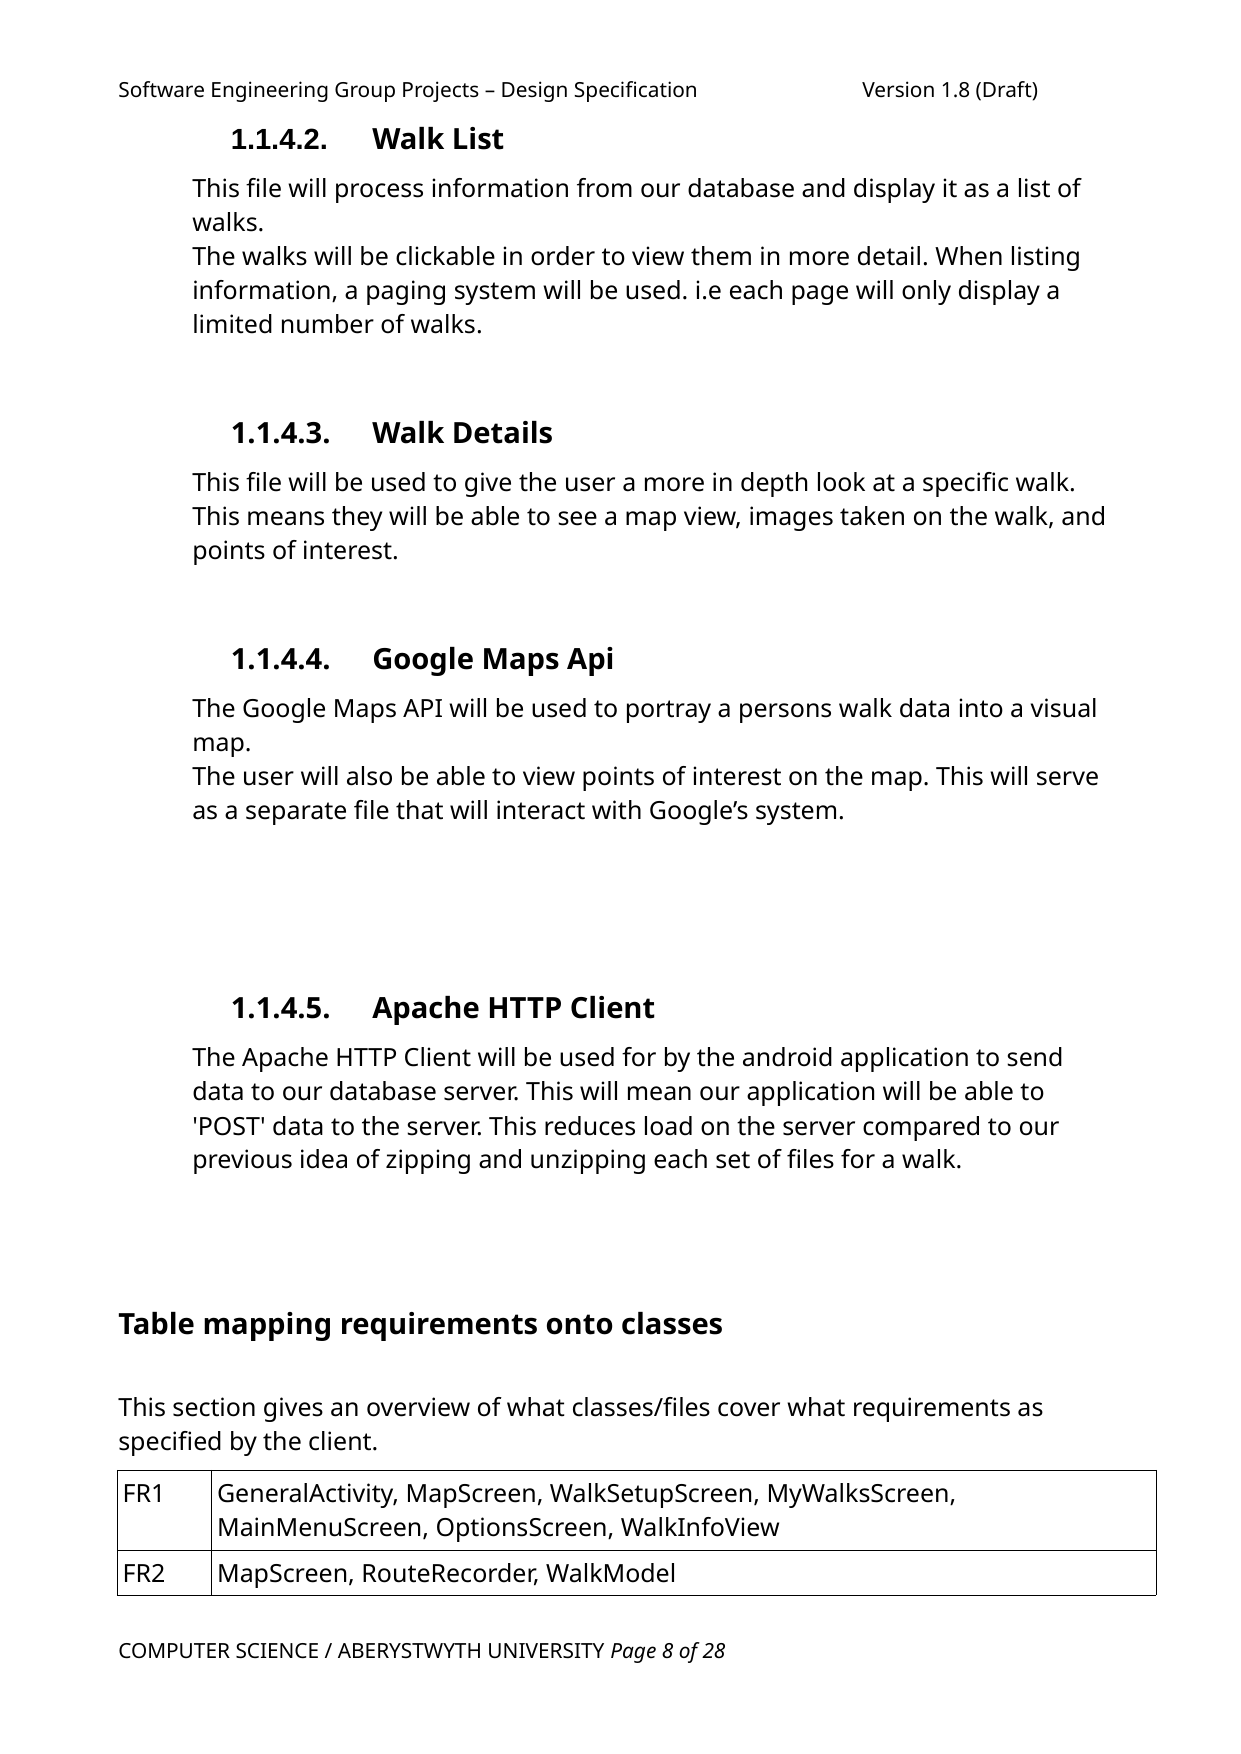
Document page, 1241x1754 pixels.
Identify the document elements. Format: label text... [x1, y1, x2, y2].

table_cell FR2 [118, 1551, 211, 1595]
subtitle Apache HTTP Client [231, 988, 1122, 1027]
subtitle Walk List [231, 118, 1122, 158]
text This file will be used to give the user a more in depth look at a specific walk. [192, 464, 1122, 498]
table_header FR1 [118, 1471, 211, 1549]
text The user will also be able to view points of interest on the map. This will serve as a separate file that will interact with Google’s system. [192, 758, 1122, 827]
text This file will process information from our database and display it as a list of walks. [192, 170, 1122, 238]
text The Google Maps API will be used to portray a persons walk data into a visual map. [192, 690, 1122, 758]
subtitle Walk Details [231, 412, 1122, 452]
text This means they will be able to see a map view, images taken on the walk, and points of interest. [192, 498, 1122, 567]
subtitle Google Maps Api [231, 638, 1122, 678]
text The walks will be clickable in order to view them in more detail. When listing information, a paging system will be used. i.e each page will only display a limited number of walks. [192, 238, 1122, 341]
subtitle Table mapping requirements onto classes [118, 1303, 1122, 1377]
table_cell MapScreen, RouteRecorder, WalkModel [212, 1551, 1156, 1595]
table_header GeneralActivity, MapScreen, WalkSetupScreen, MyWalksScreen, MainMenuScreen, OptionsScreen, WalkInfoView [212, 1471, 1156, 1549]
text The Apache HTTP Client will be used for by the android application to send data to our database server. This will mean our application will be able to 'POST' data to the server. This reduces load on the server compared to our previous idea of zipping and unzipping each set of files for a walk. [192, 1040, 1122, 1176]
text This section gives an overview of what classes/files cover what requirements as specified by the client. [118, 1389, 1122, 1457]
